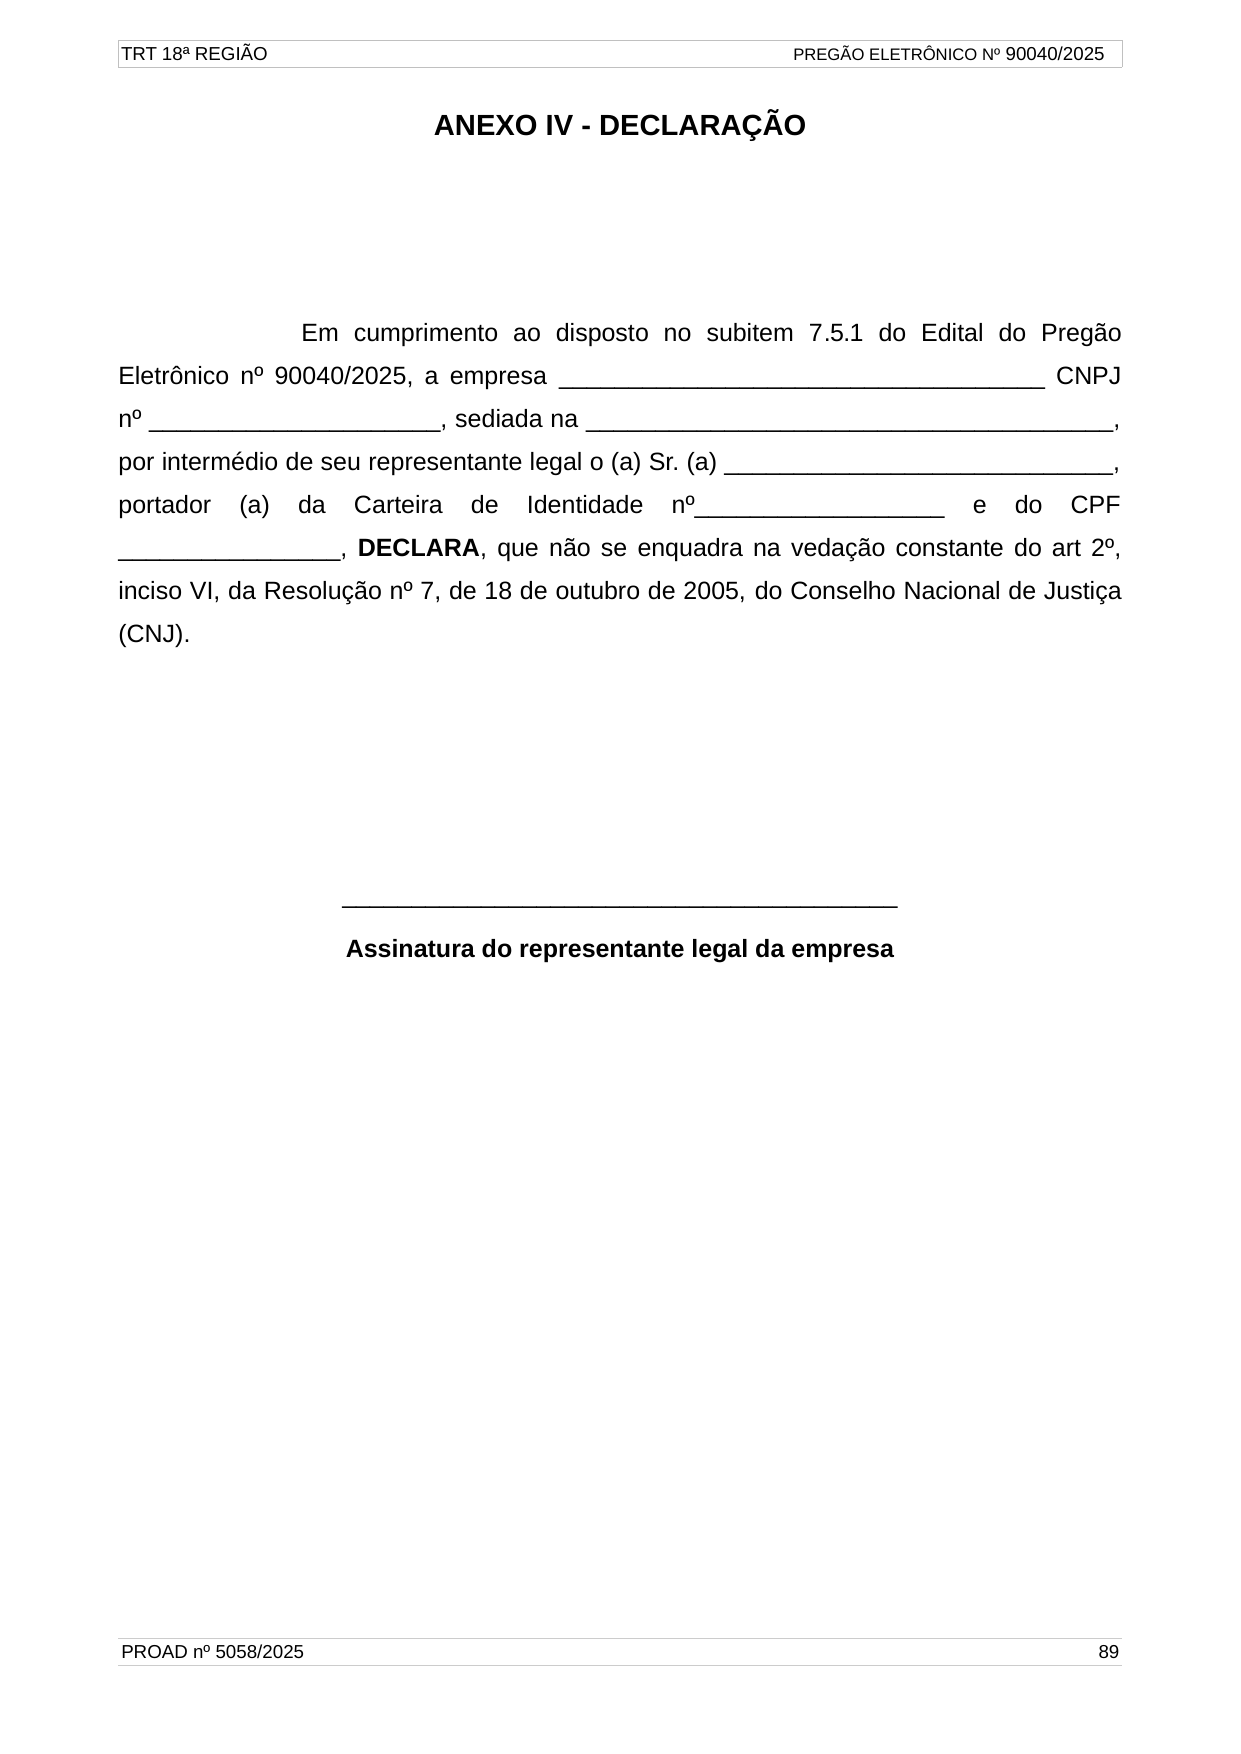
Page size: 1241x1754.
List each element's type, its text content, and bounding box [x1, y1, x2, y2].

text Em cumprimento ao disposto no subitem 7.5.1 do Edital do Pregão Eletrônico nº 90040/2025, a empresa ___________________________________ CNPJ nº _____________________, sediada na ______________________________________, por intermédio de seu representante legal o (a) Sr. (a) ____________________________, portador (a) da Carteira de Identidade nº__________________ e do CPF ________________, DECLARA, que não se enquadra na vedação constante do art 2º, inciso VI, da Resolução nº 7, de 18 de outubro de 2005, do Conselho Nacional de Justiça (CNJ). [118, 318, 1122, 648]
text Assinatura do representante legal da empresa [118, 927, 1122, 962]
text ________________________________________ [118, 881, 1122, 909]
text ANEXO IV - DECLARAÇÃO [118, 108, 1122, 141]
